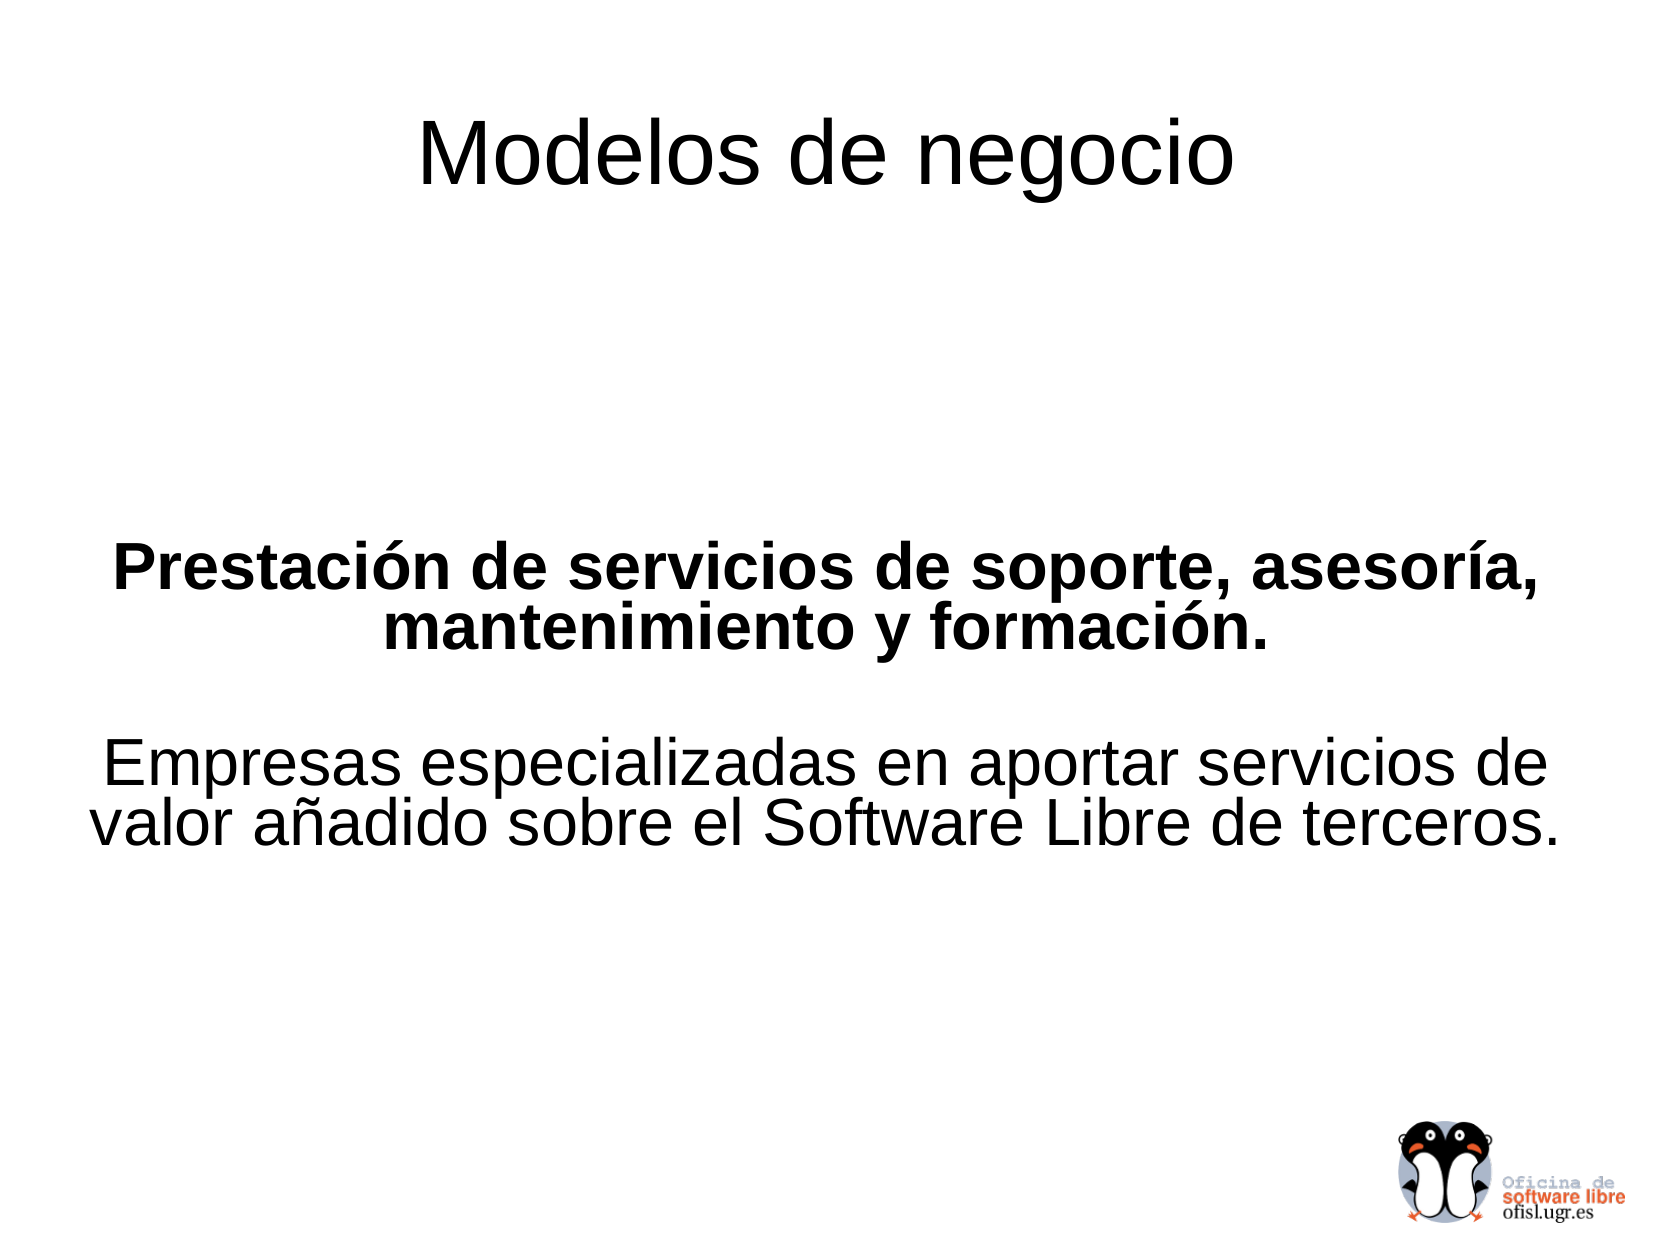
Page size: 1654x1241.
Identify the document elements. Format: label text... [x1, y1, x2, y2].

title Modelos de negocio [82, 56, 1571, 250]
picture [1398, 1121, 1625, 1223]
subtitle Prestación de servicios de soporte, asesoría, mantenimiento y formación. Empresas especializadas en aportar servicios de valor añadido sobre el Software Libre de terceros. [82, 297, 1571, 1102]
